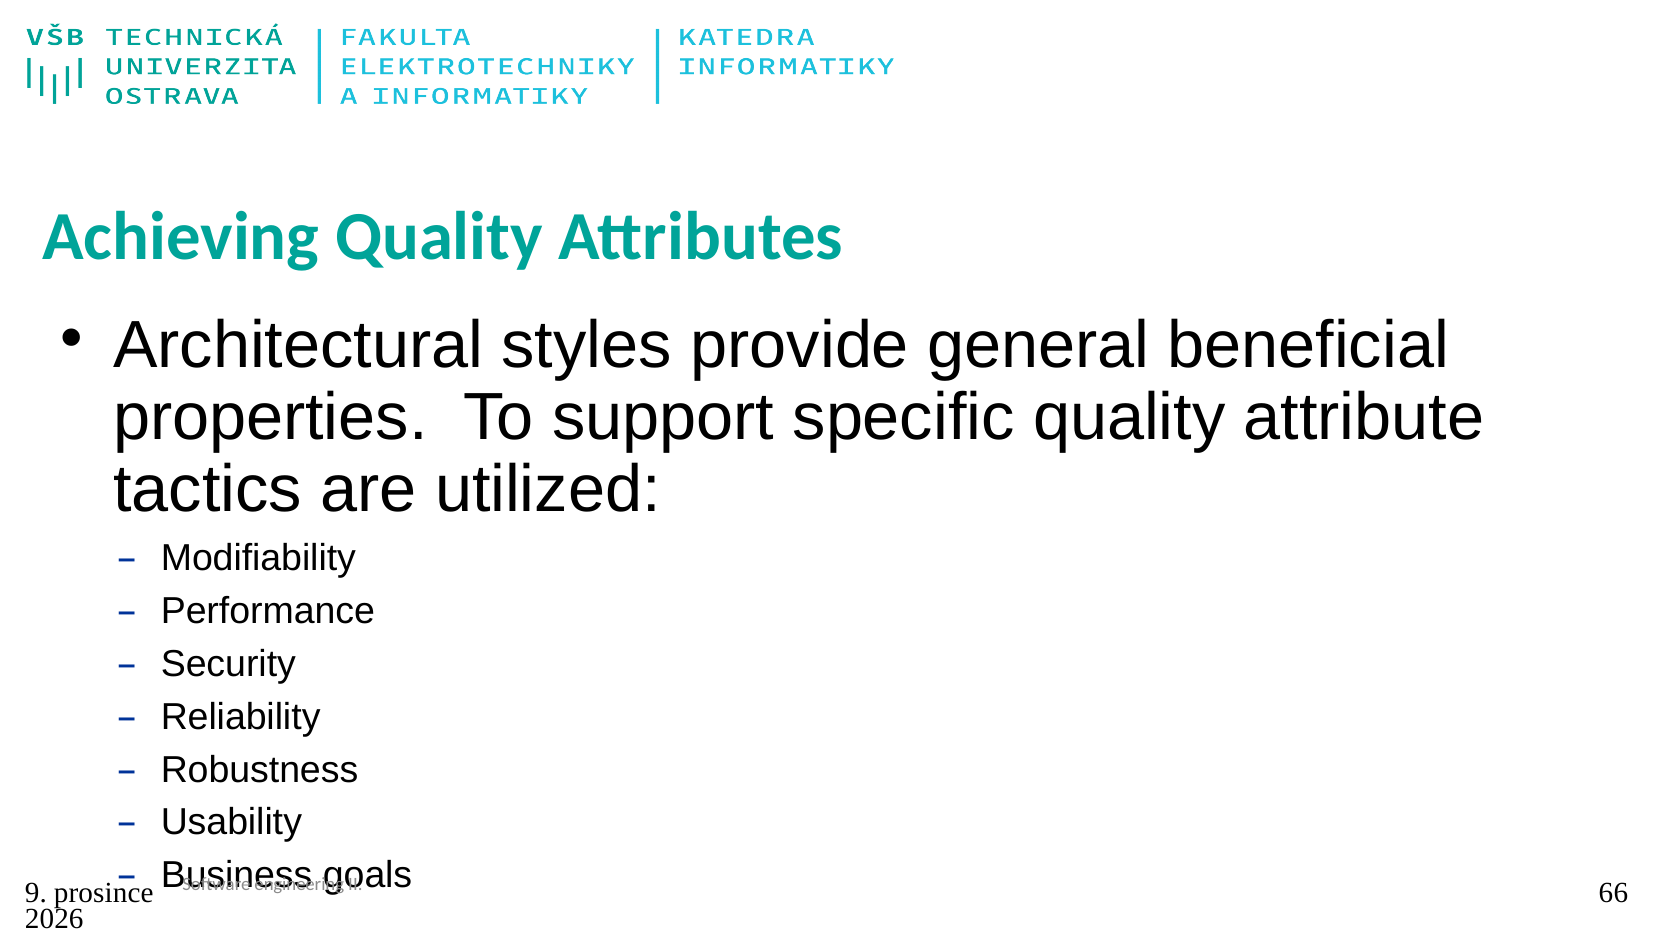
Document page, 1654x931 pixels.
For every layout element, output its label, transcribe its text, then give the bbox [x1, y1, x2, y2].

title Achieving Quality Attributes [27, 142, 1628, 282]
footer Software engineering II. [167, 862, 1516, 904]
picture [26, 23, 894, 104]
list Architectural styles provide general beneficial properties. To support specific quality attribute tactics are utilized: Modifiability Performance Security Reliability Robustness Usability Business goals [27, 302, 1628, 842]
